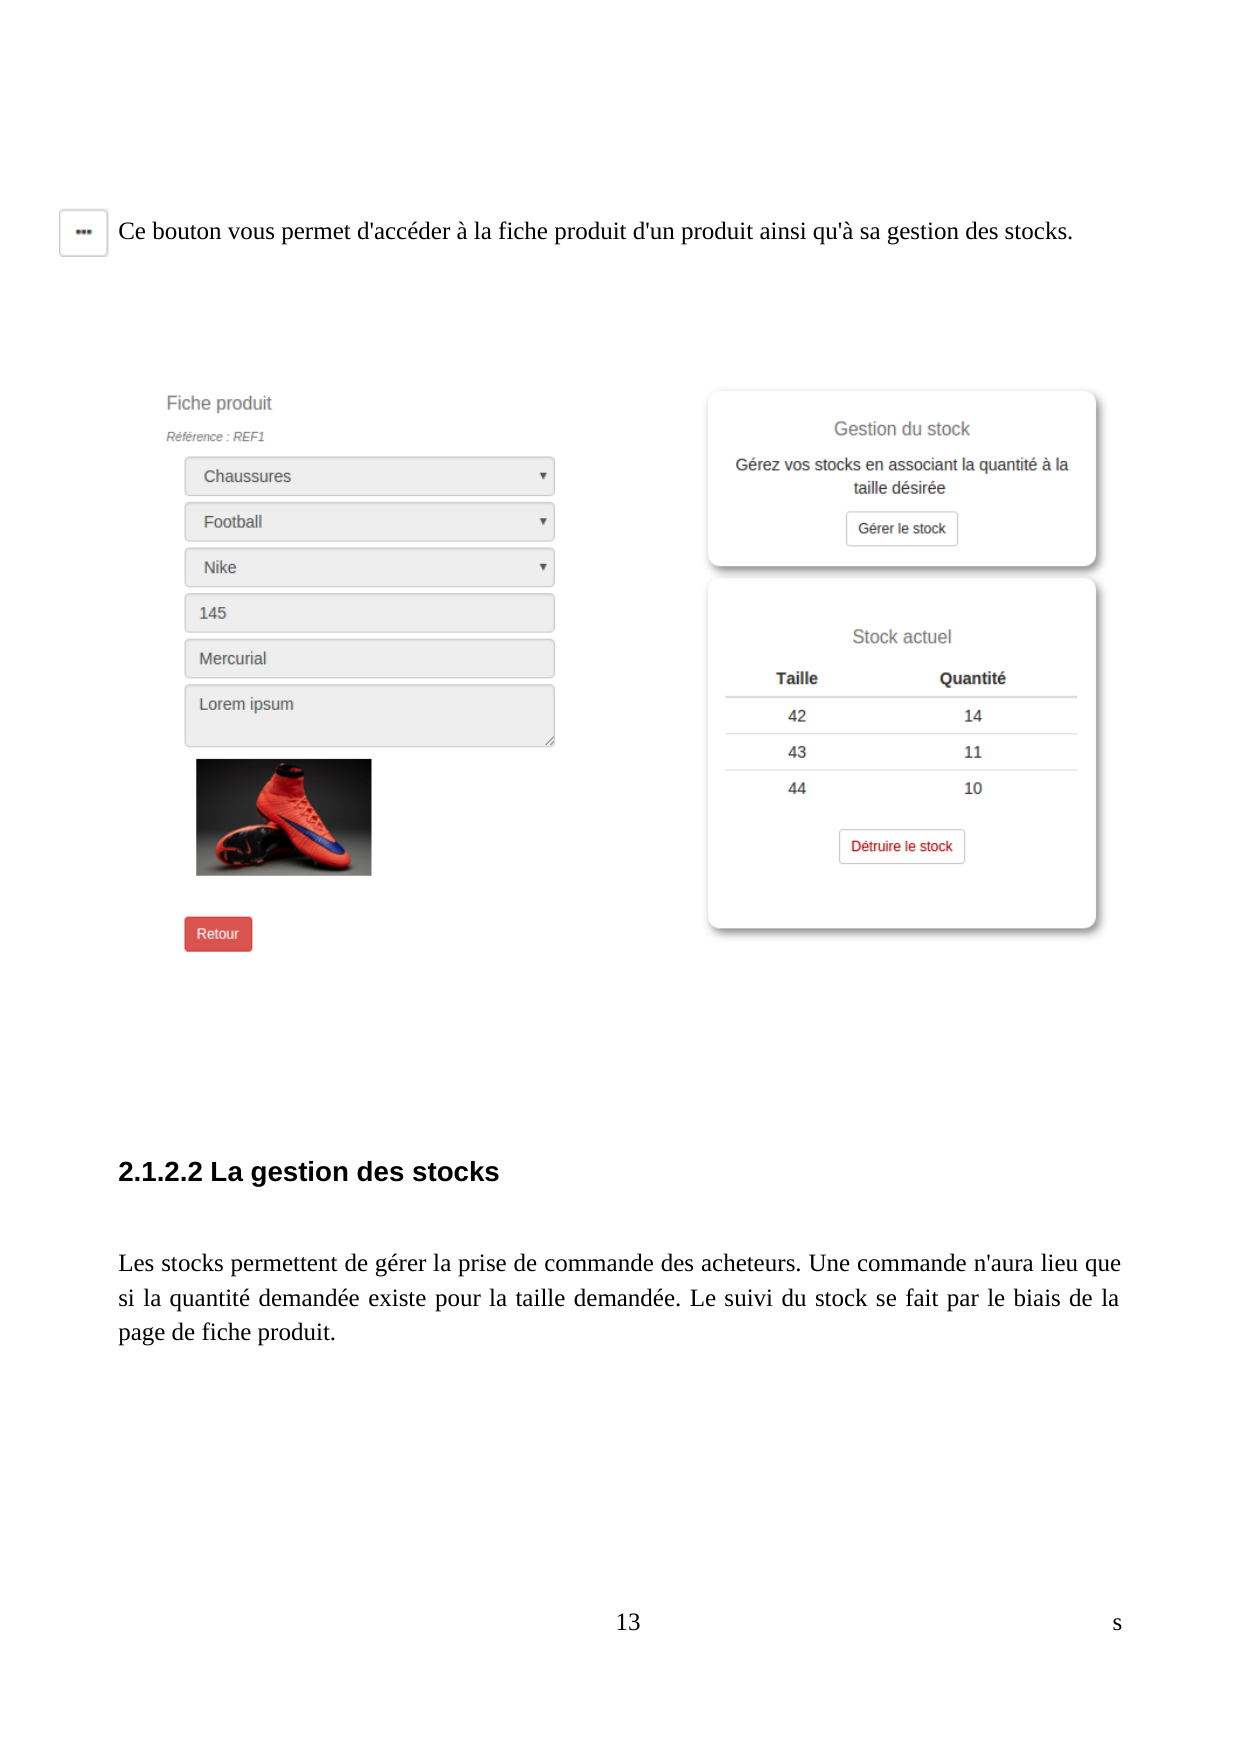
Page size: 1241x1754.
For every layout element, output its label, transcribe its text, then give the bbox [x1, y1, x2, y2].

picture [59, 208, 109, 257]
text Ce bouton vous permet d'accéder à la fiche produit d'un produit ainsi qu'à sa gestion des stocks. [118, 216, 1122, 245]
picture [118, 363, 1123, 974]
text Les stocks permettent de gérer la prise de commande des acheteurs. Une commande n'aura lieu que si la quantité demandée existe pour la taille demandée. Le suivi du stock se fait par le biais de la page de fiche produit. [118, 1248, 1122, 1346]
subtitle 2.1.2.2 La gestion des stocks [118, 1155, 1122, 1187]
